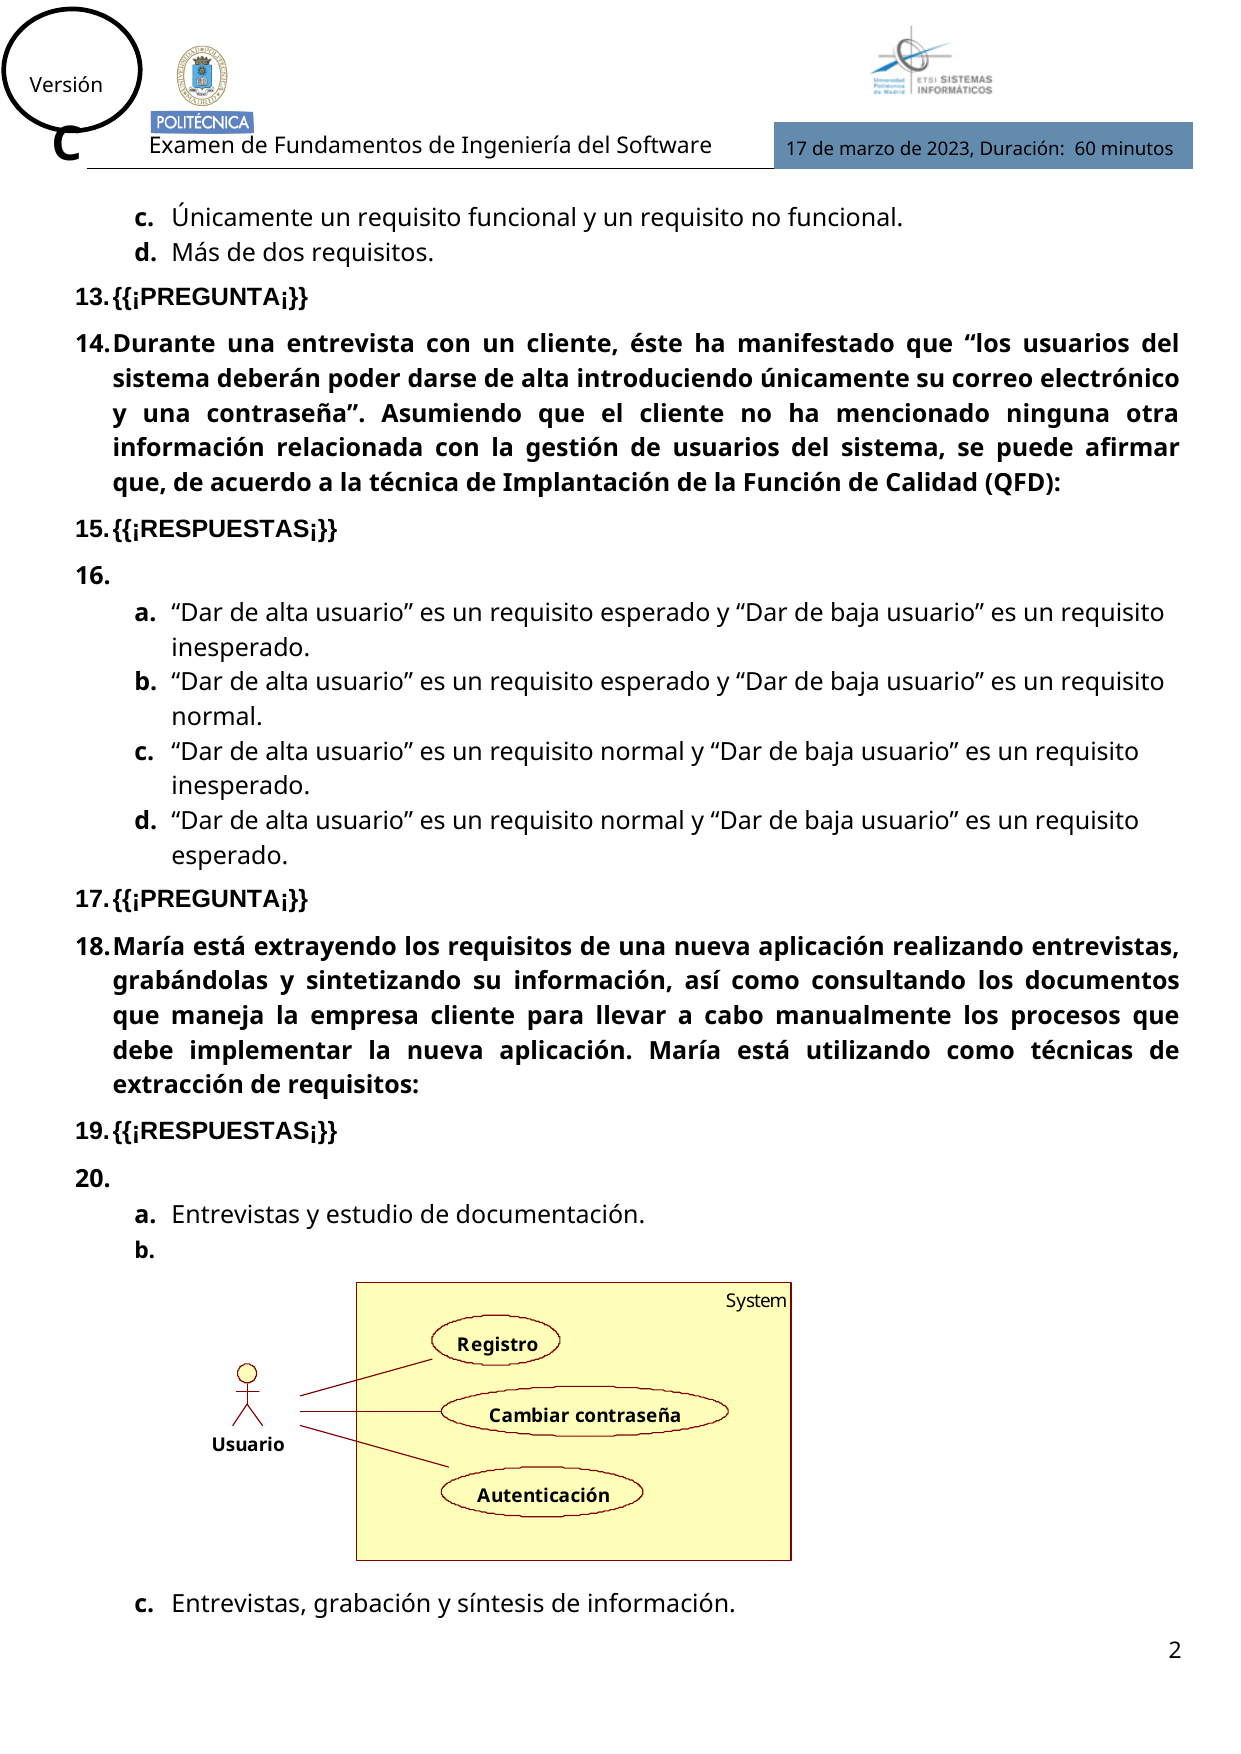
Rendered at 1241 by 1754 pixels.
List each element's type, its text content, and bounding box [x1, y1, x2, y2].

list María está extrayendo los requisitos de una nueva aplicación realizando entrevistas, grabándolas y sintetizando su información, así como consultando los documentos que maneja la empresa cliente para llevar a cabo manualmente los procesos que debe implementar la nueva aplicación. María está utilizando como técnicas de extracción de requisitos: [75, 928, 1181, 1101]
list {{¡PREGUNTA¡}} [75, 884, 1181, 913]
list Entrevistas, grabación y síntesis de información. [134, 1586, 1181, 1620]
list Entrevistas y estudio de documentación. [134, 1197, 1181, 1231]
list “Dar de alta usuario” es un requisito esperado y “Dar de baja usuario” es un requisito normal. [134, 664, 1181, 733]
list “Dar de alta usuario” es un requisito normal y “Dar de baja usuario” es un requisito inesperado. [134, 733, 1181, 802]
list Más de dos requisitos. [134, 235, 1181, 269]
list Durante una entrevista con un cliente, éste ha manifestado que “los usuarios del sistema deberán poder darse de alta introduciendo únicamente su correo electrónico y una contraseña”. Asumiendo que el cliente no ha mencionado ninguna otra información relacionada con la gestión de usuarios del sistema, se puede afirmar que, de acuerdo a la técnica de Implantación de la Función de Calidad (QFD): [75, 326, 1181, 499]
list {{¡PREGUNTA¡}} [75, 282, 1181, 311]
list Únicamente un requisito funcional y un requisito no funcional. [134, 200, 1181, 234]
list {{¡RESPUESTAS¡}} [75, 1116, 1181, 1145]
list “Dar de alta usuario” es un requisito esperado y “Dar de baja usuario” es un requisito inesperado. [134, 594, 1181, 663]
list “Dar de alta usuario” es un requisito normal y “Dar de baja usuario” es un requisito esperado. [134, 803, 1181, 871]
list {{¡RESPUESTAS¡}} [75, 514, 1181, 543]
